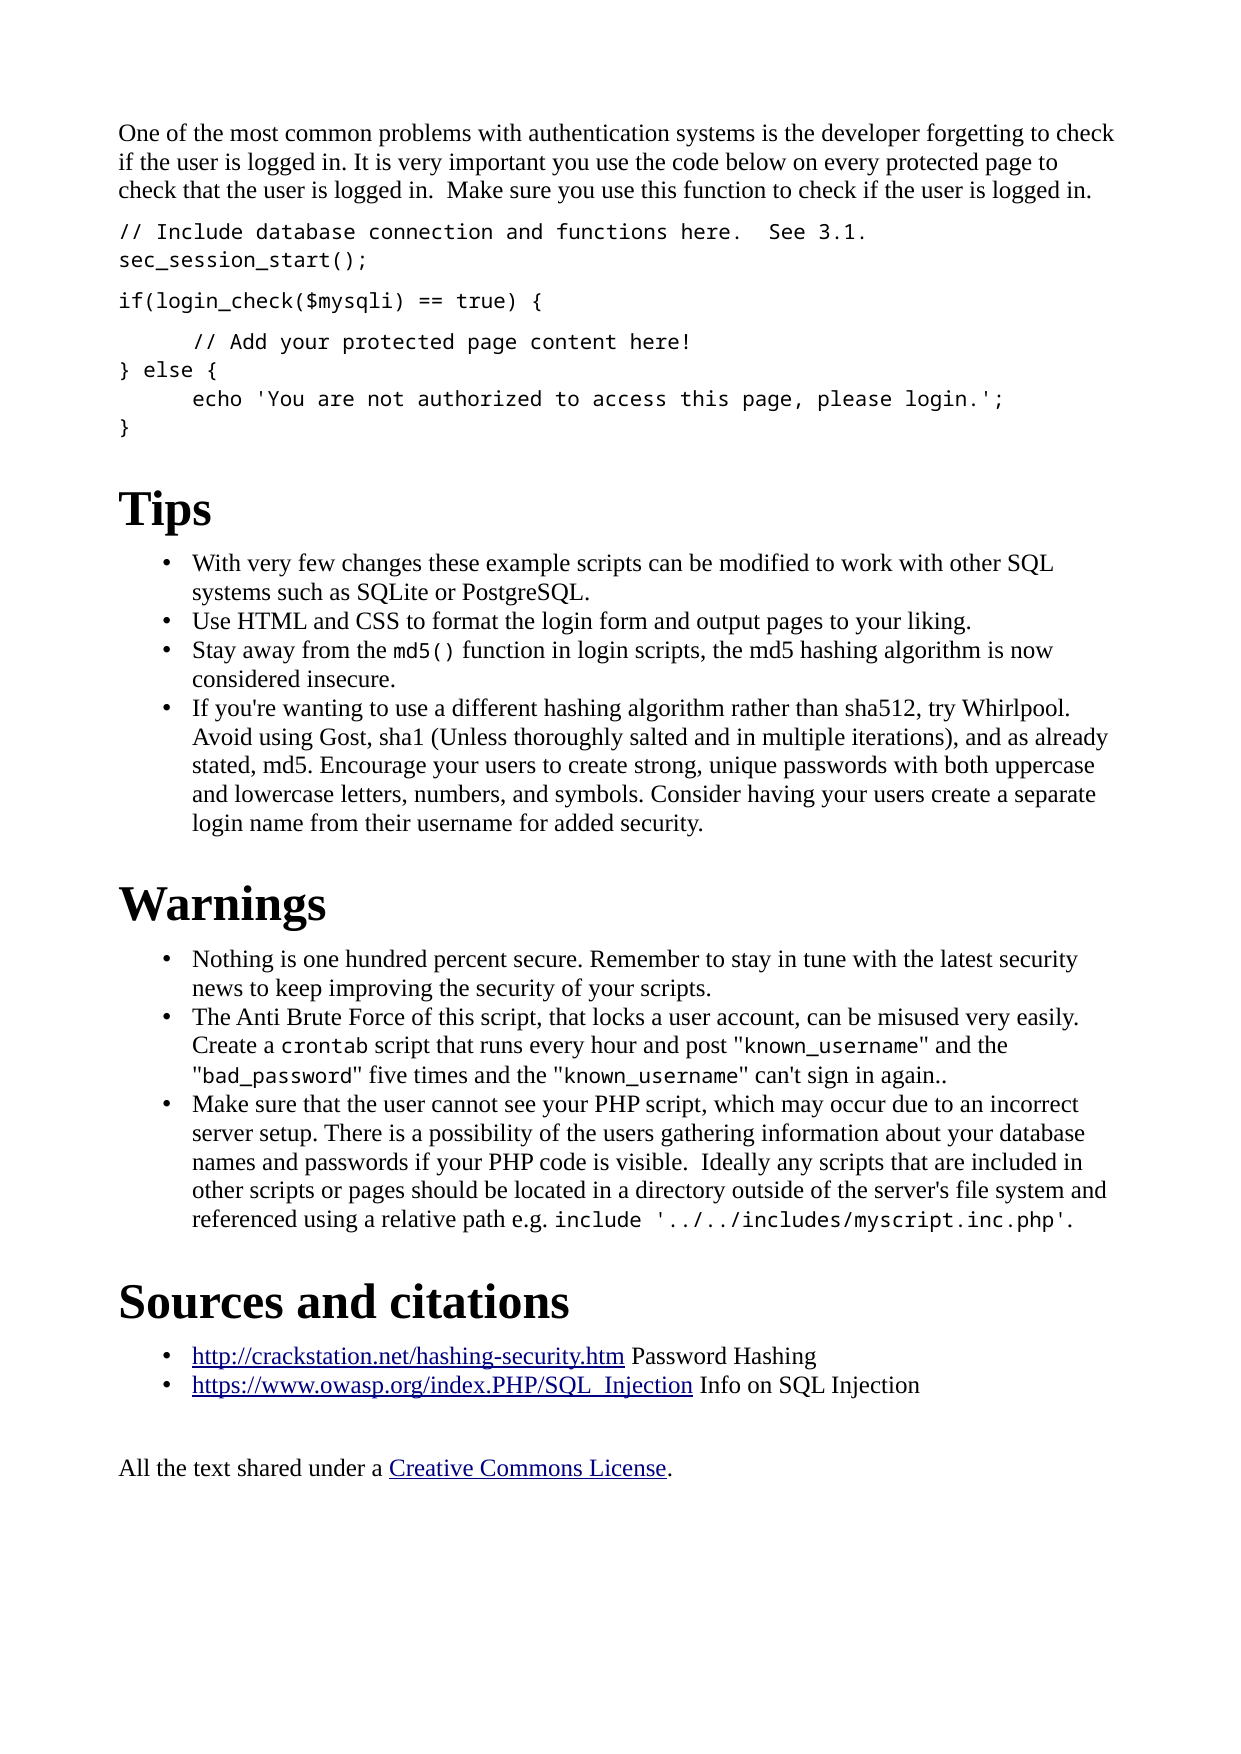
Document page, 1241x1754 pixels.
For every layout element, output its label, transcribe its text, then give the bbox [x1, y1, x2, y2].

subtitle Sources and citations [118, 1271, 1122, 1329]
list With very few changes these example scripts can be modified to work with other SQL systems such as SQLite or PostgreSQL. [162, 548, 1122, 606]
text // Add your protected page content here! } else { echo 'You are not authorized to access this page, please login.'; } [118, 327, 1122, 441]
text // Include database connection and functions here. See 3.1. sec_session_start(); [118, 217, 1122, 274]
list http://crackstation.net/hashing-security.htm Password Hashing [162, 1341, 1122, 1370]
list The Anti Brute Force of this script, that locks a user account, can be misused very easily. Create a crontab script that runs every hour and post "known_username" and the "bad_password" five times and the "known_username" can't sign in again.. [162, 1002, 1122, 1089]
text All the text shared under a Creative Commons License. [118, 1453, 1122, 1481]
list Make sure that the user cannot see your PHP script, which may occur due to an incorrect server setup. There is a possibility of the users gathering information about your database names and passwords if your PHP code is visible. Ideally any scripts that are included in other scripts or pages should be located in a directory outside of the server's file system and referenced using a relative path e.g. include '../../includes/myscript.inc.php'. [162, 1089, 1122, 1234]
text One of the most common problems with authentication systems is the developer forgetting to check if the user is logged in. It is very important you use the code below on every protected page to check that the user is logged in. Make sure you use this function to check if the user is logged in. [118, 118, 1122, 204]
list https://www.owasp.org/index.PHP/SQL_Injection Info on SQL Injection [162, 1370, 1122, 1399]
subtitle Tips [118, 478, 1122, 536]
text if(login_check($mysqli) == true) { [118, 286, 1122, 315]
list If you're wanting to use a different hashing algorithm rather than sha512, try Whirlpool. Avoid using Gost, sha1 (Unless thoroughly salted and in multiple iterations), and as already stated, md5. Encourage your users to create strong, unique passwords with both uppercase and lowercase letters, numbers, and symbols. Consider having your users create a separate login name from their username for added security. [162, 693, 1122, 837]
list Use HTML and CSS to format the login form and output pages to your liking. [162, 606, 1122, 635]
list Nothing is one hundred percent secure. Remember to stay in tune with the latest security news to keep improving the security of your scripts. [162, 944, 1122, 1002]
list Stay away from the md5() function in login scripts, the md5 hashing algorithm is now considered insecure. [162, 635, 1122, 693]
subtitle Warnings [118, 874, 1122, 932]
